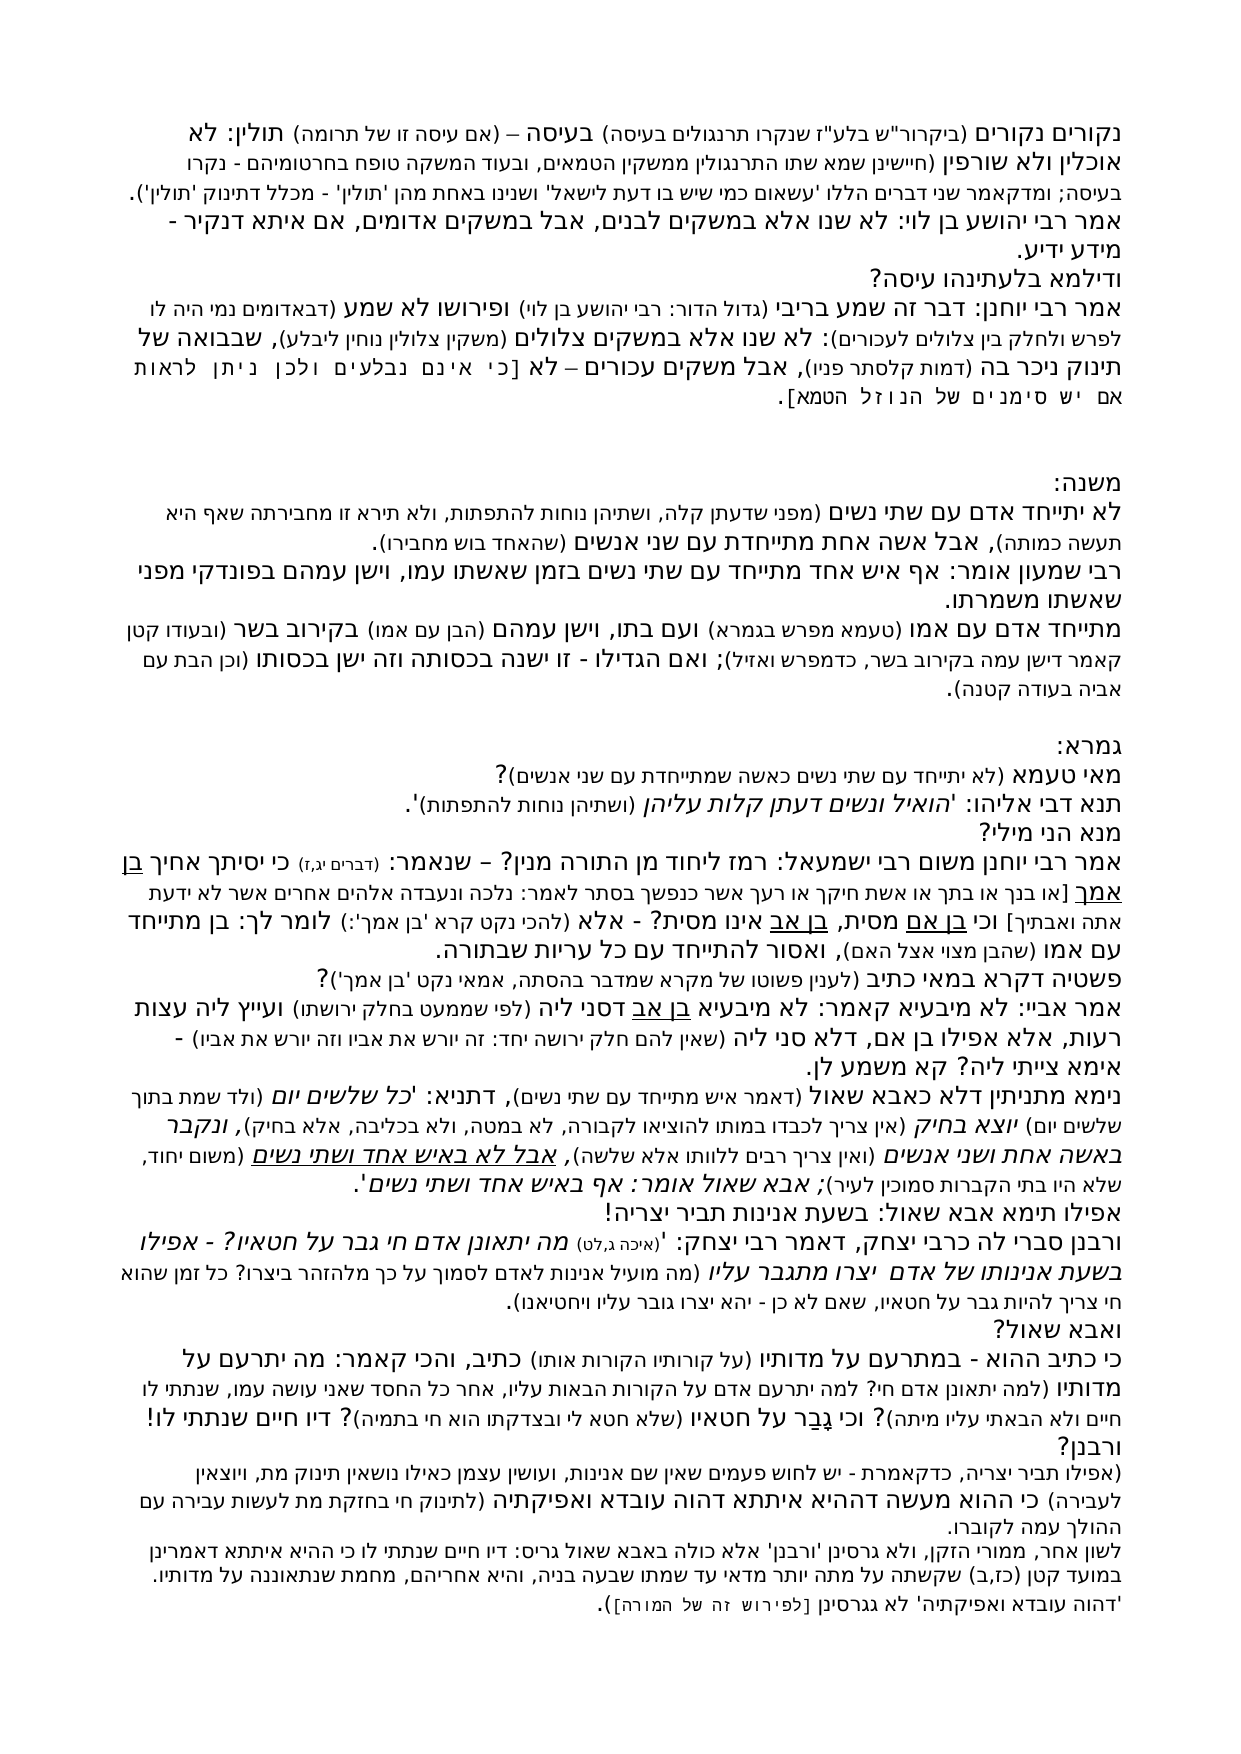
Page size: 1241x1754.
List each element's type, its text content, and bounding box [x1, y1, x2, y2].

text תנא דבי אליהו: 'הואיל ונשים דעתן קלות עליהן (ושתיהן נוחות להתפתות)'. [118, 789, 1122, 818]
text פשטיה דקרא במאי כתיב (לענין פשוטו של מקרא שמדבר בהסתה, אמאי נקט 'בן אמך')? [118, 964, 1122, 994]
text נימא מתניתין דלא כאבא שאול (דאמר איש מתייחד עם שתי נשים), דתניא: 'כל שלשים יום (ולד שמת בתוך שלשים יום) יוצא בחיק (אין צריך לכבדו במותו להוציאו לקבורה, לא במטה, ולא בכליבה, אלא בחיק), ונקבר באשה אחת ושני אנשים (ואין צריך רבים ללוותו אלא שלשה), אבל לא באיש אחד ושתי נשים (משום יחוד, שלא היו בתי הקברות סמוכין לעיר); אבא שאול אומר: אף באיש אחד ושתי נשים'. [118, 1081, 1122, 1198]
text אפילו תימא אבא שאול: בשעת אנינות תביר יצריה! [118, 1198, 1122, 1227]
text ורבנן? [118, 1432, 1122, 1461]
text (אפילו תביר יצריה, כדקאמרת - יש לחוש פעמים שאין שם אנינות, ועושין עצמן כאילו נושאין תינוק מת, ויוצאין לעבירה) כי ההוא מעשה דההיא איתתא דהוה עובדא ואפיקתיה (לתינוק חי בחזקת מת לעשות עבירה עם ההולך עמה לקוברו. [118, 1461, 1122, 1539]
text ורבנן סברי לה כרבי יצחק, דאמר רבי יצחק: '(איכה ג,לט) מה יתאונן אדם חי גבר על חטאיו? - אפילו בשעת אנינותו של אדם יצרו מתגבר עליו (מה מועיל אנינות לאדם לסמוך על כך מלהזהר ביצרו? כל זמן שהוא חי צריך להיות גבר על חטאיו, שאם לא כן - יהא יצרו גובר עליו ויחטיאנו). [118, 1227, 1122, 1315]
text אמר רבי יהושע בן לוי: לא שנו אלא במשקים לבנים, אבל במשקים אדומים, אם איתא דנקיר - מידע ידיע. [118, 206, 1122, 264]
text מאי טעמא (לא יתייחד עם שתי נשים כאשה שמתייחדת עם שני אנשים)? [118, 760, 1122, 789]
text מתייחד אדם עם אמו (טעמא מפרש בגמרא) ועם בתו, וישן עמהם (הבן עם אמו) בקירוב בשר (ובעודו קטן קאמר דישן עמה בקירוב בשר, כדמפרש ואזיל); ואם הגדילו - זו ישנה בכסותה וזה ישן בכסותו (וכן הבת עם אביה בעודה קטנה). [118, 614, 1122, 702]
text לשון אחר, ממורי הזקן, ולא גרסינן 'ורבנן' אלא כולה באבא שאול גריס: דיו חיים שנתתי לו כי ההיא איתתא דאמרינן במועד קטן (כז,ב) שקשתה על מתה יותר מדאי עד שמתו שבעה בניה, והיא אחריהם, מחמת שנתאוננה על מדותיו. 'דהוה עובדא ואפיקתיה' לא גגרסינן [לפירוש זה של המורה]). [118, 1539, 1122, 1617]
text מנא הני מילי? [118, 818, 1122, 847]
text משנה: [118, 468, 1122, 498]
text ואבא שאול? [118, 1315, 1122, 1344]
text אמר רבי יוחנן משום רבי ישמעאל: רמז ליחוד מן התורה מנין? – שנאמר: (דברים יג,ז) כי יסיתך אחיך בן אמך [או בנך או בתך או אשת חיקך או רעך אשר כנפשך בסתר לאמר: נלכה ונעבדה אלהים אחרים אשר לא ידעת אתה ואבתיך] וכי בן אם מסית, בן אב אינו מסית? - אלא (להכי נקט קרא 'בן אמך':) לומר לך: בן מתייחד עם אמו (שהבן מצוי אצל האם), ואסור להתייחד עם כל עריות שבתורה. [118, 847, 1122, 964]
text כי כתיב ההוא - במתרעם על מדותיו (על קורותיו הקורות אותו) כתיב, והכי קאמר: מה יתרעם על מדותיו (למה יתאונן אדם חי? למה יתרעם אדם על הקורות הבאות עליו, אחר כל החסד שאני עושה עמו, שנתתי לו חיים ולא הבאתי עליו מיתה)? וכי גָבַר על חטאיו (שלא חטא לי ובצדקתו הוא חי בתמיה)? דיו חיים שנתתי לו! [118, 1344, 1122, 1432]
text אמר אביי: לא מיבעיא קאמר: לא מיבעיא בן אב דסני ליה (לפי שממעט בחלק ירושתו) ועייץ ליה עצות רעות, אלא אפילו בן אם, דלא סני ליה (שאין להם חלק ירושה יחד: זה יורש את אביו וזה יורש את אביו) - אימא צייתי ליה? קא משמע לן. [118, 994, 1122, 1081]
text נקורים נקורים (ביקרור"ש בלע"ז שנקרו תרנגולים בעיסה) בעיסה – (אם עיסה זו של תרומה) תולין: לא אוכלין ולא שורפין (חיישינן שמא שתו התרנגולין ממשקין הטמאים, ובעוד המשקה טופח בחרטומיהם - נקרו בעיסה; ומדקאמר שני דברים הללו 'עשאום כמי שיש בו דעת לישאל' ושנינו באחת מהן 'תולין' - מכלל דתינוק 'תולין'). [118, 118, 1122, 206]
text רבי שמעון אומר: אף איש אחד מתייחד עם שתי נשים בזמן שאשתו עמו, וישן עמהם בפונדקי מפני שאשתו משמרתו. [118, 556, 1122, 614]
text לא יתייחד אדם עם שתי נשים (מפני שדעתן קלה, ושתיהן נוחות להתפתות, ולא תירא זו מחבירתה שאף היא תעשה כמותה), אבל אשה אחת מתייחדת עם שני אנשים (שהאחד בוש מחבירו). [118, 498, 1122, 556]
text גמרא: [118, 731, 1122, 760]
text ודילמא בלעתינהו עיסה? [118, 264, 1122, 293]
text אמר רבי יוחנן: דבר זה שמע בריבי (גדול הדור: רבי יהושע בן לוי) ופירושו לא שמע (דבאדומים נמי היה לו לפרש ולחלק בין צלולים לעכורים): לא שנו אלא במשקים צלולים (משקין צלולין נוחין ליבלע), שבבואה של תינוק ניכר בה (דמות קלסתר פניו), אבל משקים עכורים – לא [כי אינם נבלעים ולכן ניתן לראות אם יש סימנים של הנוזל הטמא]. [118, 293, 1122, 411]
